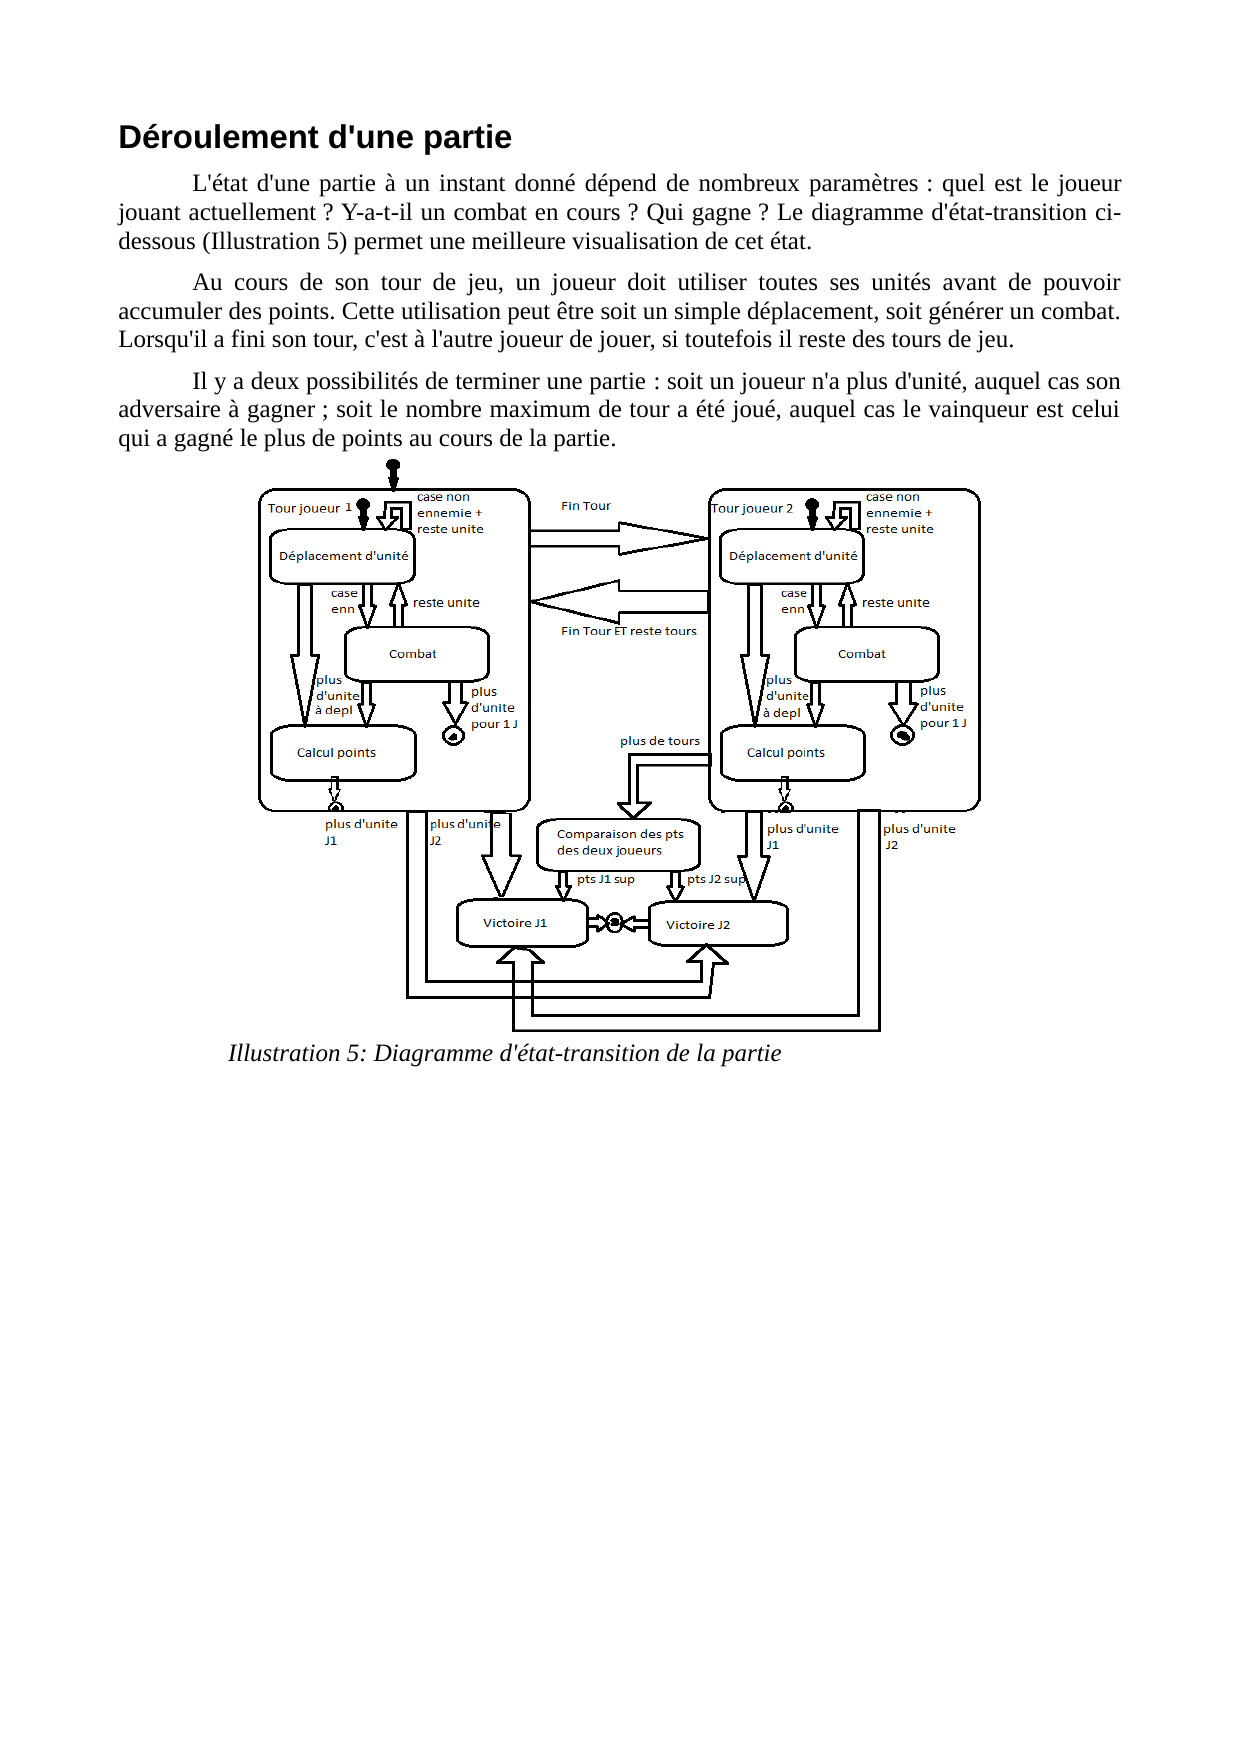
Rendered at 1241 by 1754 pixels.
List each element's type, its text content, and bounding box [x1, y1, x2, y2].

subtitle Il y a deux possibilités de terminer une partie : soit un joueur n'a plus d'unité, auquel cas son adversaire à gagner ; soit le nombre maximum de tour a été joué, auquel cas le vainqueur est celui qui a gagné le plus de points au cours de la partie. [118, 366, 1122, 452]
picture [251, 452, 989, 1038]
subtitle L'état d'une partie à un instant donné dépend de nombreux paramètres : quel est le joueur jouant actuellement ? Y-a-t-il un combat en cours ? Qui gagne ? Le diagramme d'état-transition ci-dessous (Illustration 5) permet une meilleure visualisation de cet état. [118, 168, 1122, 254]
subtitle Déroulement d'une partie [118, 118, 1122, 156]
text Illustration 5: Diagramme d'état-transition de la partie [228, 1038, 1012, 1067]
subtitle Au cours de son tour de jeu, un joueur doit utiliser toutes ses unités avant de pouvoir accumuler des points. Cette utilisation peut être soit un simple déplacement, soit générer un combat. Lorsqu'il a fini son tour, c'est à l'autre joueur de jouer, si toutefois il reste des tours de jeu. [118, 267, 1122, 353]
